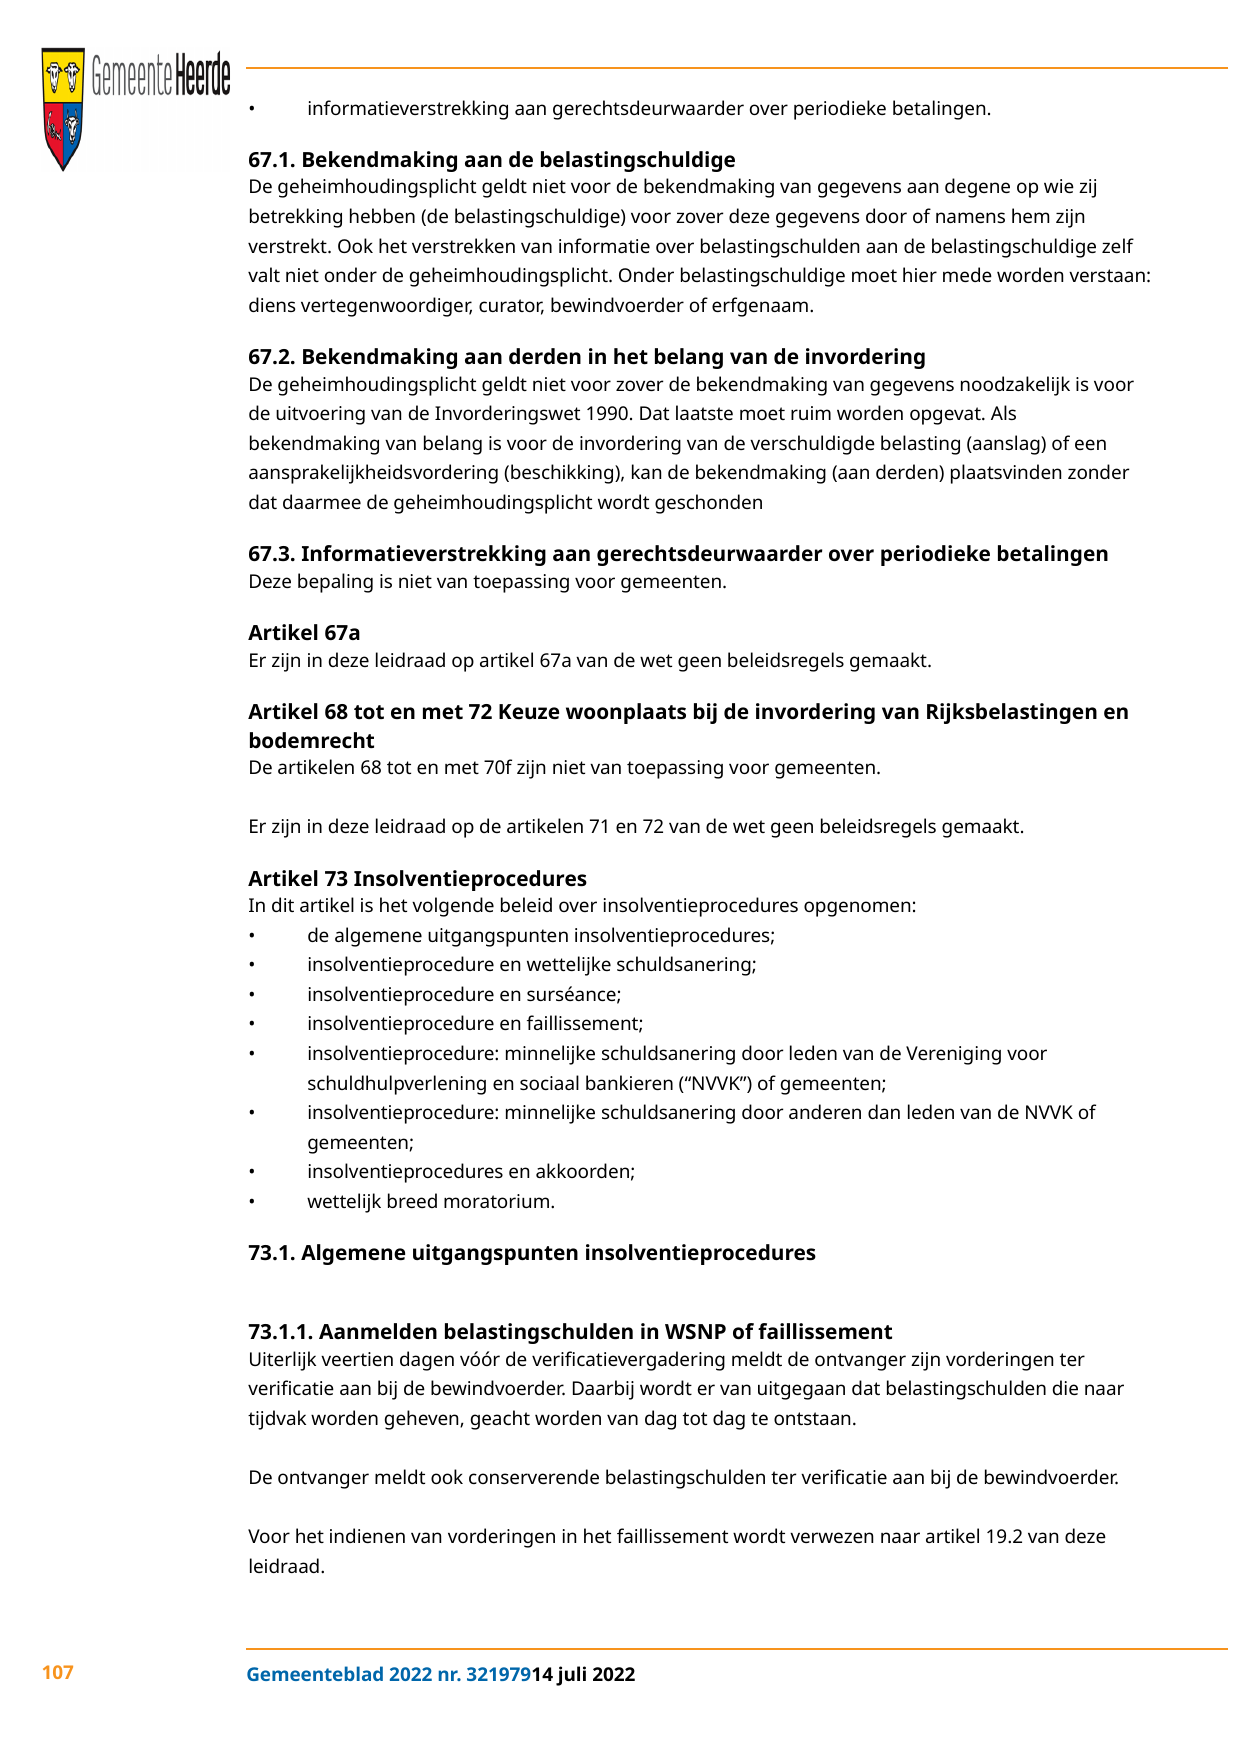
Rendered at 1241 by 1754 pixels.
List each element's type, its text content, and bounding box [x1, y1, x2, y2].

list insolventieprocedure: minnelijke schuldsanering door anderen dan leden van de NVVK of gemeenten; [248, 1099, 1152, 1154]
text De geheimhoudingsplicht geldt niet voor zover de bekendmaking van gegevens noodzakelijk is voor de uitvoering van de Invorderingswet 1990. Dat laatste moet ruim worden opgevat. Als bekendmaking van belang is voor de invordering van de verschuldigde belasting (aanslag) of een aansprakelijkheidsvordering (beschikking), kan de bekendmaking (aan derden) plaatsvinden zonder dat daarmee de geheimhoudingsplicht wordt geschonden [248, 371, 1152, 515]
text 73.1. Algemene uitgangspunten insolventieprocedures [248, 1238, 1152, 1267]
text Artikel 73 Insolventieprocedures [248, 864, 1152, 892]
list wettelijk breed moratorium. [248, 1188, 1152, 1214]
list insolventieprocedure en faillissement; [248, 1011, 1152, 1036]
text 67.3. Informatieverstrekking aan gerechtsdeurwaarder over periodieke betalingen [248, 539, 1152, 568]
list de algemene uitgangspunten insolventieprocedures; [248, 922, 1152, 947]
text Artikel 67a [248, 618, 1152, 647]
text 67.1. Bekendmaking aan de belastingschuldige [248, 145, 1152, 174]
list informatieverstrekking aan gerechtsdeurwaarder over periodieke betalingen. [248, 95, 1152, 121]
list insolventieprocedures en akkoorden; [248, 1158, 1152, 1184]
text Deze bepaling is niet van toepassing voor gemeenten. [248, 568, 1152, 594]
picture [41, 47, 231, 172]
list insolventieprocedure: minnelijke schuldsanering door leden van de Vereniging voor schuldhulpverlening en sociaal bankieren (“NVVK”) of gemeenten; [248, 1040, 1152, 1095]
list insolventieprocedure en wettelijke schuldsanering; [248, 951, 1152, 977]
text De geheimhoudingsplicht geldt niet voor de bekendmaking van gegevens aan degene op wie zij betrekking hebben (de belastingschuldige) voor zover deze gegevens door of namens hem zijn verstrekt. Ook het verstrekken van informatie over belastingschulden aan de belastingschuldige zelf valt niet onder de geheimhoudingsplicht. Onder belastingschuldige moet hier mede worden verstaan: diens vertegenwoordiger, curator, bewindvoerder of erfgenaam. [248, 174, 1152, 318]
text In dit artikel is het volgende beleid over insolventieprocedures opgenomen: [248, 892, 1152, 918]
text Artikel 68 tot en met 72 Keuze woonplaats bij de invordering van Rijksbelastingen en bodemrecht [248, 697, 1152, 754]
list insolventieprocedure en surséance; [248, 981, 1152, 1007]
text Voor het indienen van vorderingen in het faillissement wordt verwezen naar artikel 19.2 van deze leidraad. [248, 1523, 1152, 1578]
text 67.2. Bekendmaking aan derden in het belang van de invordering [248, 342, 1152, 371]
text Er zijn in deze leidraad op artikel 67a van de wet geen beleidsregels gemaakt. [248, 647, 1152, 673]
text Er zijn in deze leidraad op de artikelen 71 en 72 van de wet geen beleidsregels gemaakt. [248, 813, 1152, 839]
text De ontvanger meldt ook conserverende belastingschulden ter verificatie aan bij de bewindvoerder. [248, 1464, 1152, 1490]
text De artikelen 68 tot en met 70f zijn niet van toepassing voor gemeenten. [248, 754, 1152, 780]
text Uiterlijk veertien dagen vóór de verificatievergadering meldt de ontvanger zijn vorderingen ter verificatie aan bij de bewindvoerder. Daarbij wordt er van uitgegaan dat belastingschulden die naar tijdvak worden geheven, geacht worden van dag tot dag te ontstaan. [248, 1346, 1152, 1431]
text 73.1.1. Aanmelden belastingschulden in WSNP of faillissement [248, 1317, 1152, 1346]
